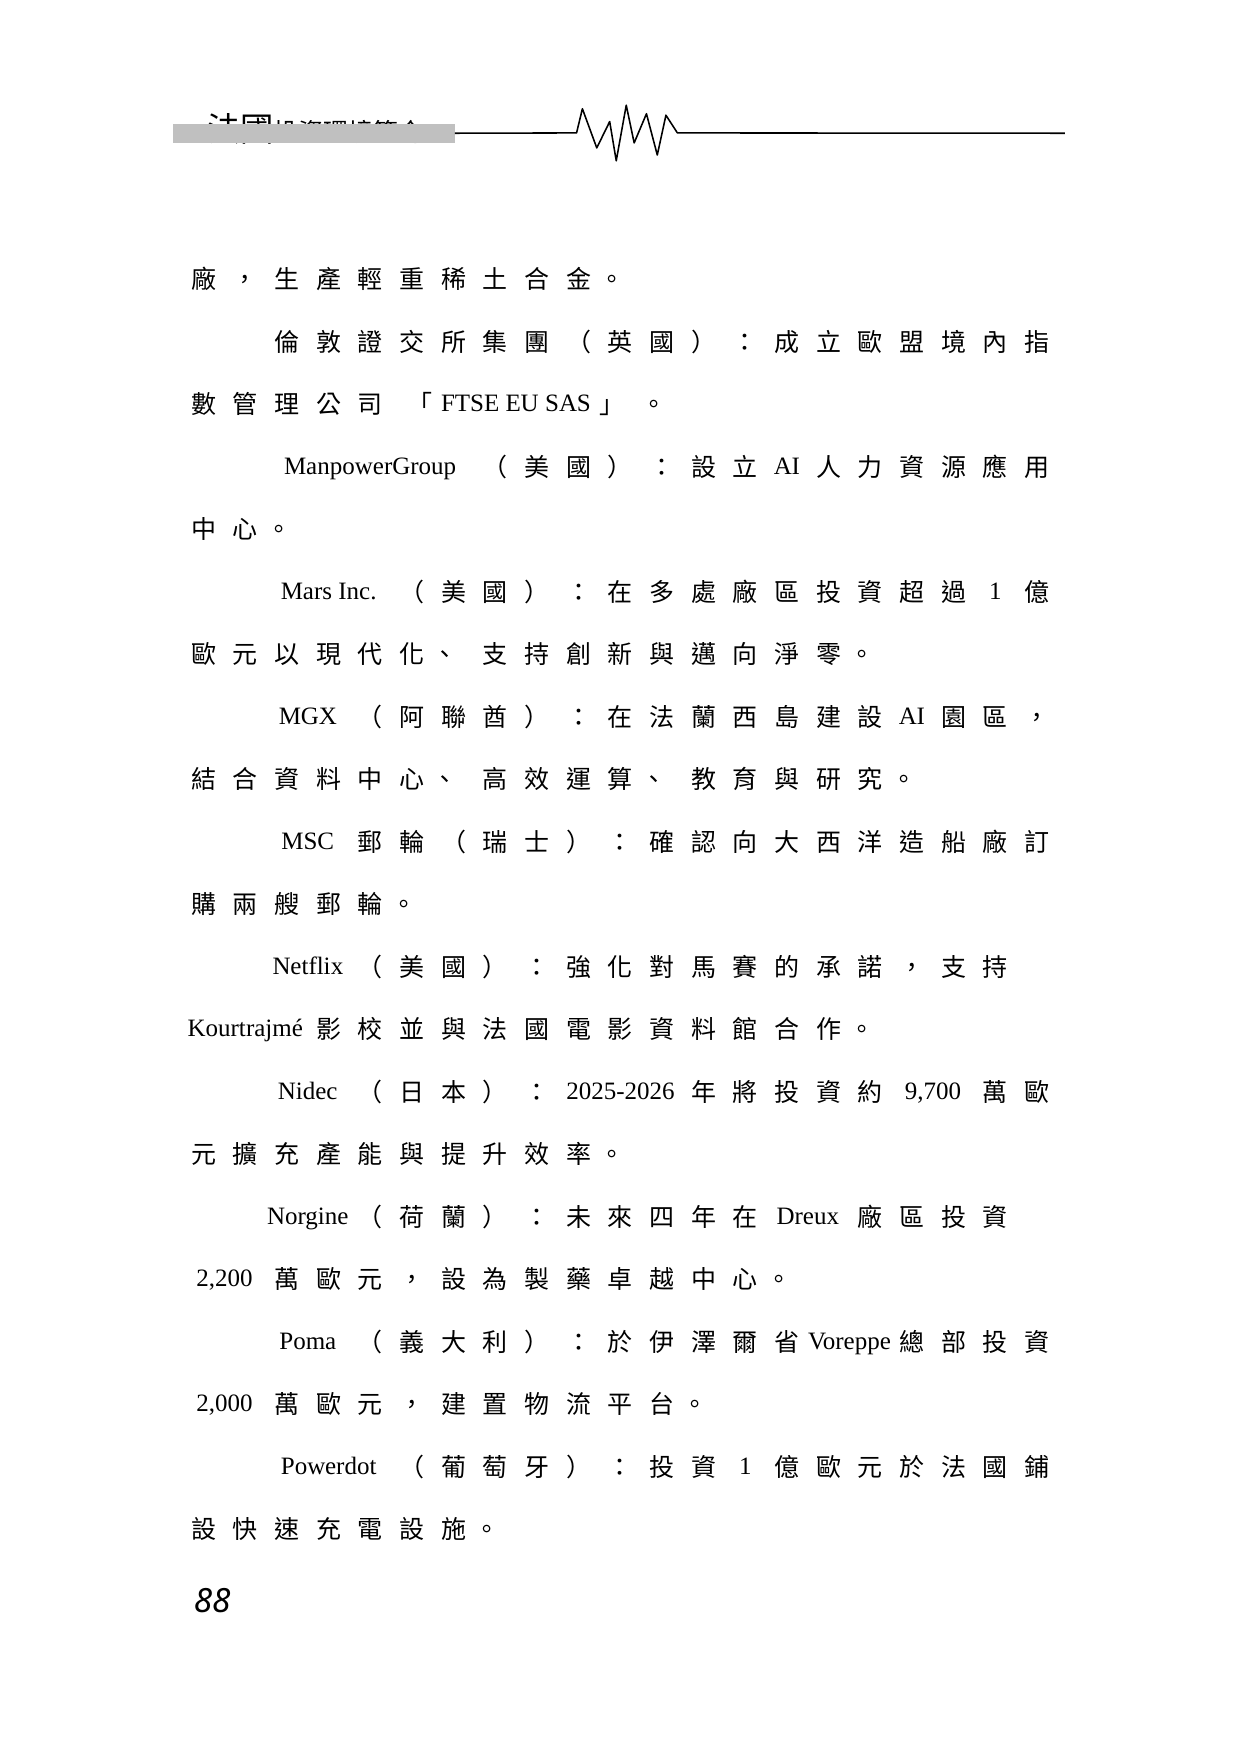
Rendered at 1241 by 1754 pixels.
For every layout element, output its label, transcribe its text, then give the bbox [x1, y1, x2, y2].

text Netflix（美國）：強化對馬賽的承諾，支持Kourtrajmé影校並與法國電影資料館合作。 [183, 924, 1058, 1049]
text Mars Inc.（美國）：在多處廠區投資超過1億歐元以現代化、支持創新與邁向淨零。 [183, 549, 1058, 674]
text 廠，生產輕重稀土合金。 [183, 236, 1058, 299]
text MSC郵輪（瑞士）：確認向大西洋造船廠訂購兩艘郵輪。 [183, 799, 1058, 924]
text Norgine（荷蘭）：未來四年在Dreux廠區投資2,200萬歐元，設為製藥卓越中心。 [183, 1174, 1058, 1299]
text ManpowerGroup（美國）：設立AI人力資源應用中心。 [183, 424, 1058, 549]
text MGX（阿聯酋）：在法蘭西島建設AI園區，結合資料中心、高效運算、教育與研究。 [183, 674, 1058, 799]
text Powerdot（葡萄牙）：投資1億歐元於法國鋪設快速充電設施。 [183, 1424, 1058, 1549]
text Poma（義大利）：於伊澤爾省Voreppe總部投資2,000萬歐元，建置物流平台。 [183, 1299, 1058, 1424]
text 倫敦證交所集團（英國）：成立歐盟境內指數管理公司「FTSE EU SAS」。 [183, 299, 1058, 424]
text Nidec（日本）：2025-2026年將投資約9,700萬歐元擴充產能與提升效率。 [183, 1049, 1058, 1174]
